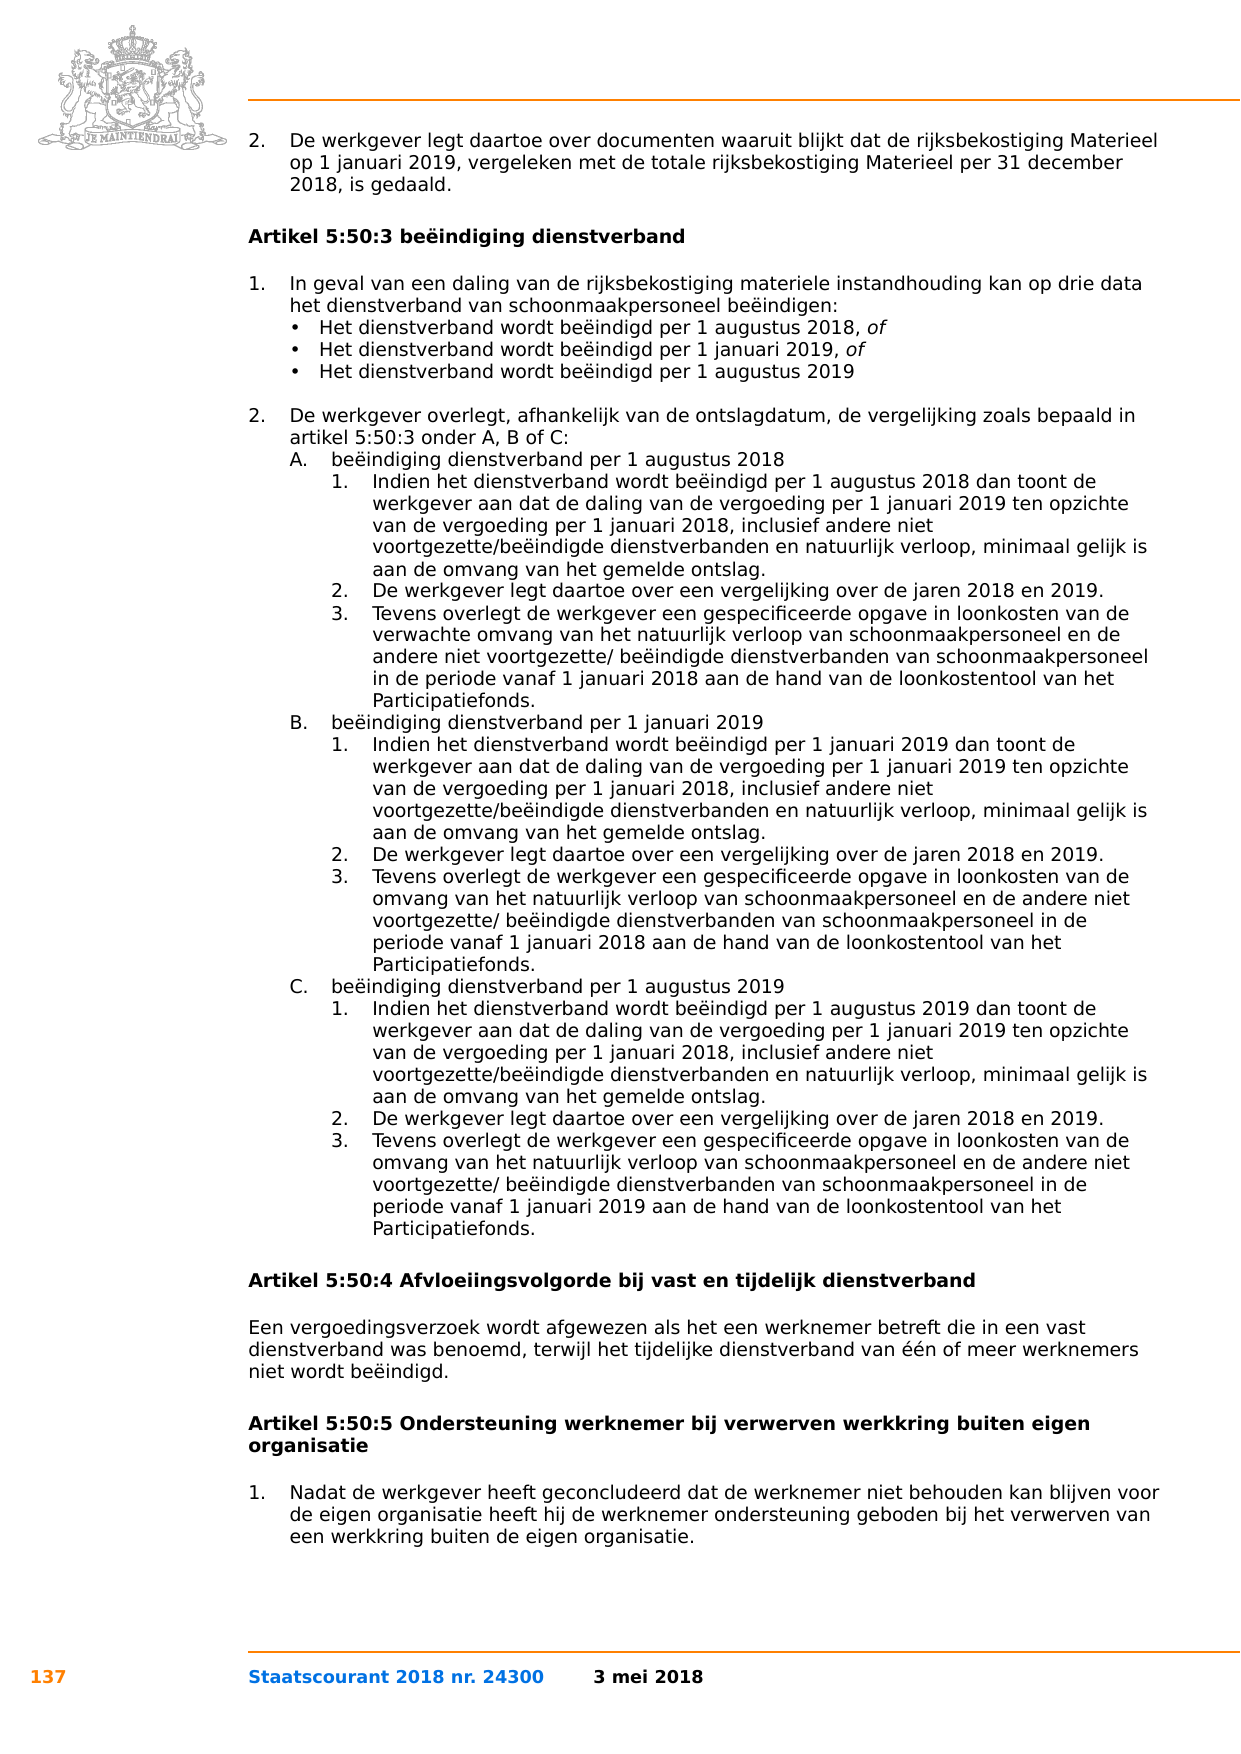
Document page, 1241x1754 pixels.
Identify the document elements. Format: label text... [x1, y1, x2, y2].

text • Het dienstverband wordt beëindigd per 1 januari 2019, of [289, 339, 1163, 361]
text 1. In geval van een daling van de rijksbekostiging materiele instandhouding kan op drie data het dienstverband van schoonmaakpersoneel beëindigen: [248, 273, 1163, 317]
text • Het dienstverband wordt beëindigd per 1 augustus 2019 [289, 361, 1163, 383]
subtitle Artikel 5:50:4 Afvloeiingsvolgorde bij vast en tijdelijk dienstverband [248, 1270, 1163, 1292]
text 2. De werkgever legt daartoe over een vergelijking over de jaren 2018 en 2019. [331, 844, 1163, 866]
picture [38, 25, 227, 150]
text 3. Tevens overlegt de werkgever een gespecificeerde opgave in loonkosten van de omvang van het natuurlijk verloop van schoonmaakpersoneel en de andere niet voortgezette/ beëindigde dienstverbanden van schoonmaakpersoneel in de periode vanaf 1 januari 2019 aan de hand van de loonkostentool van het Participatiefonds. [331, 1130, 1163, 1240]
text 2. De werkgever legt daartoe over een vergelijking over de jaren 2018 en 2019. [331, 580, 1163, 602]
subtitle Artikel 5:50:5 Ondersteuning werknemer bij verwerven werkkring buiten eigen organisatie [248, 1413, 1163, 1457]
text 1. Indien het dienstverband wordt beëindigd per 1 januari 2019 dan toont de werkgever aan dat de daling van de vergoeding per 1 januari 2019 ten opzichte van de vergoeding per 1 januari 2018, inclusief andere niet voortgezette/beëindigde dienstverbanden en natuurlijk verloop, minimaal gelijk is aan de omvang van het gemelde ontslag. [331, 734, 1163, 844]
text 3. Tevens overlegt de werkgever een gespecificeerde opgave in loonkosten van de omvang van het natuurlijk verloop van schoonmaakpersoneel en de andere niet voortgezette/ beëindigde dienstverbanden van schoonmaakpersoneel in de periode vanaf 1 januari 2018 aan de hand van de loonkostentool van het Participatiefonds. [331, 866, 1163, 976]
text 1. Indien het dienstverband wordt beëindigd per 1 augustus 2018 dan toont de werkgever aan dat de daling van de vergoeding per 1 januari 2019 ten opzichte van de vergoeding per 1 januari 2018, inclusief andere niet voortgezette/beëindigde dienstverbanden en natuurlijk verloop, minimaal gelijk is aan de omvang van het gemelde ontslag. [331, 471, 1163, 580]
text 2. De werkgever legt daartoe over documenten waaruit blijkt dat de rijksbekostiging Materieel op 1 januari 2019, vergeleken met de totale rijksbekostiging Materieel per 31 december 2018, is gedaald. [248, 130, 1163, 196]
text 2. De werkgever overlegt, afhankelijk van de ontslagdatum, de vergelijking zoals bepaald in artikel 5:50:3 onder A, B of C: [248, 404, 1163, 448]
text • Het dienstverband wordt beëindigd per 1 augustus 2018, of [289, 317, 1163, 339]
subtitle Artikel 5:50:3 beëindiging dienstverband [248, 226, 1163, 248]
text B. beëindiging dienstverband per 1 januari 2019 [289, 712, 1163, 734]
text 3. Tevens overlegt de werkgever een gespecificeerde opgave in loonkosten van de verwachte omvang van het natuurlijk verloop van schoonmaakpersoneel en de andere niet voortgezette/ beëindigde dienstverbanden van schoonmaakpersoneel in de periode vanaf 1 januari 2018 aan de hand van de loonkostentool van het Participatiefonds. [331, 602, 1163, 712]
text Een vergoedingsverzoek wordt afgewezen als het een werknemer betreft die in een vast dienstverband was benoemd, terwijl het tijdelijke dienstverband van één of meer werknemers niet wordt beëindigd. [248, 1317, 1163, 1383]
text C. beëindiging dienstverband per 1 augustus 2019 [289, 976, 1163, 998]
text 1. Indien het dienstverband wordt beëindigd per 1 augustus 2019 dan toont de werkgever aan dat de daling van de vergoeding per 1 januari 2019 ten opzichte van de vergoeding per 1 januari 2018, inclusief andere niet voortgezette/beëindigde dienstverbanden en natuurlijk verloop, minimaal gelijk is aan de omvang van het gemelde ontslag. [331, 998, 1163, 1108]
text A. beëindiging dienstverband per 1 augustus 2018 [289, 448, 1163, 471]
text 1. Nadat de werkgever heeft geconcludeerd dat de werknemer niet behouden kan blijven voor de eigen organisatie heeft hij de werknemer ondersteuning geboden bij het verwerven van een werkkring buiten de eigen organisatie. [248, 1482, 1163, 1548]
text 2. De werkgever legt daartoe over een vergelijking over de jaren 2018 en 2019. [331, 1108, 1163, 1130]
